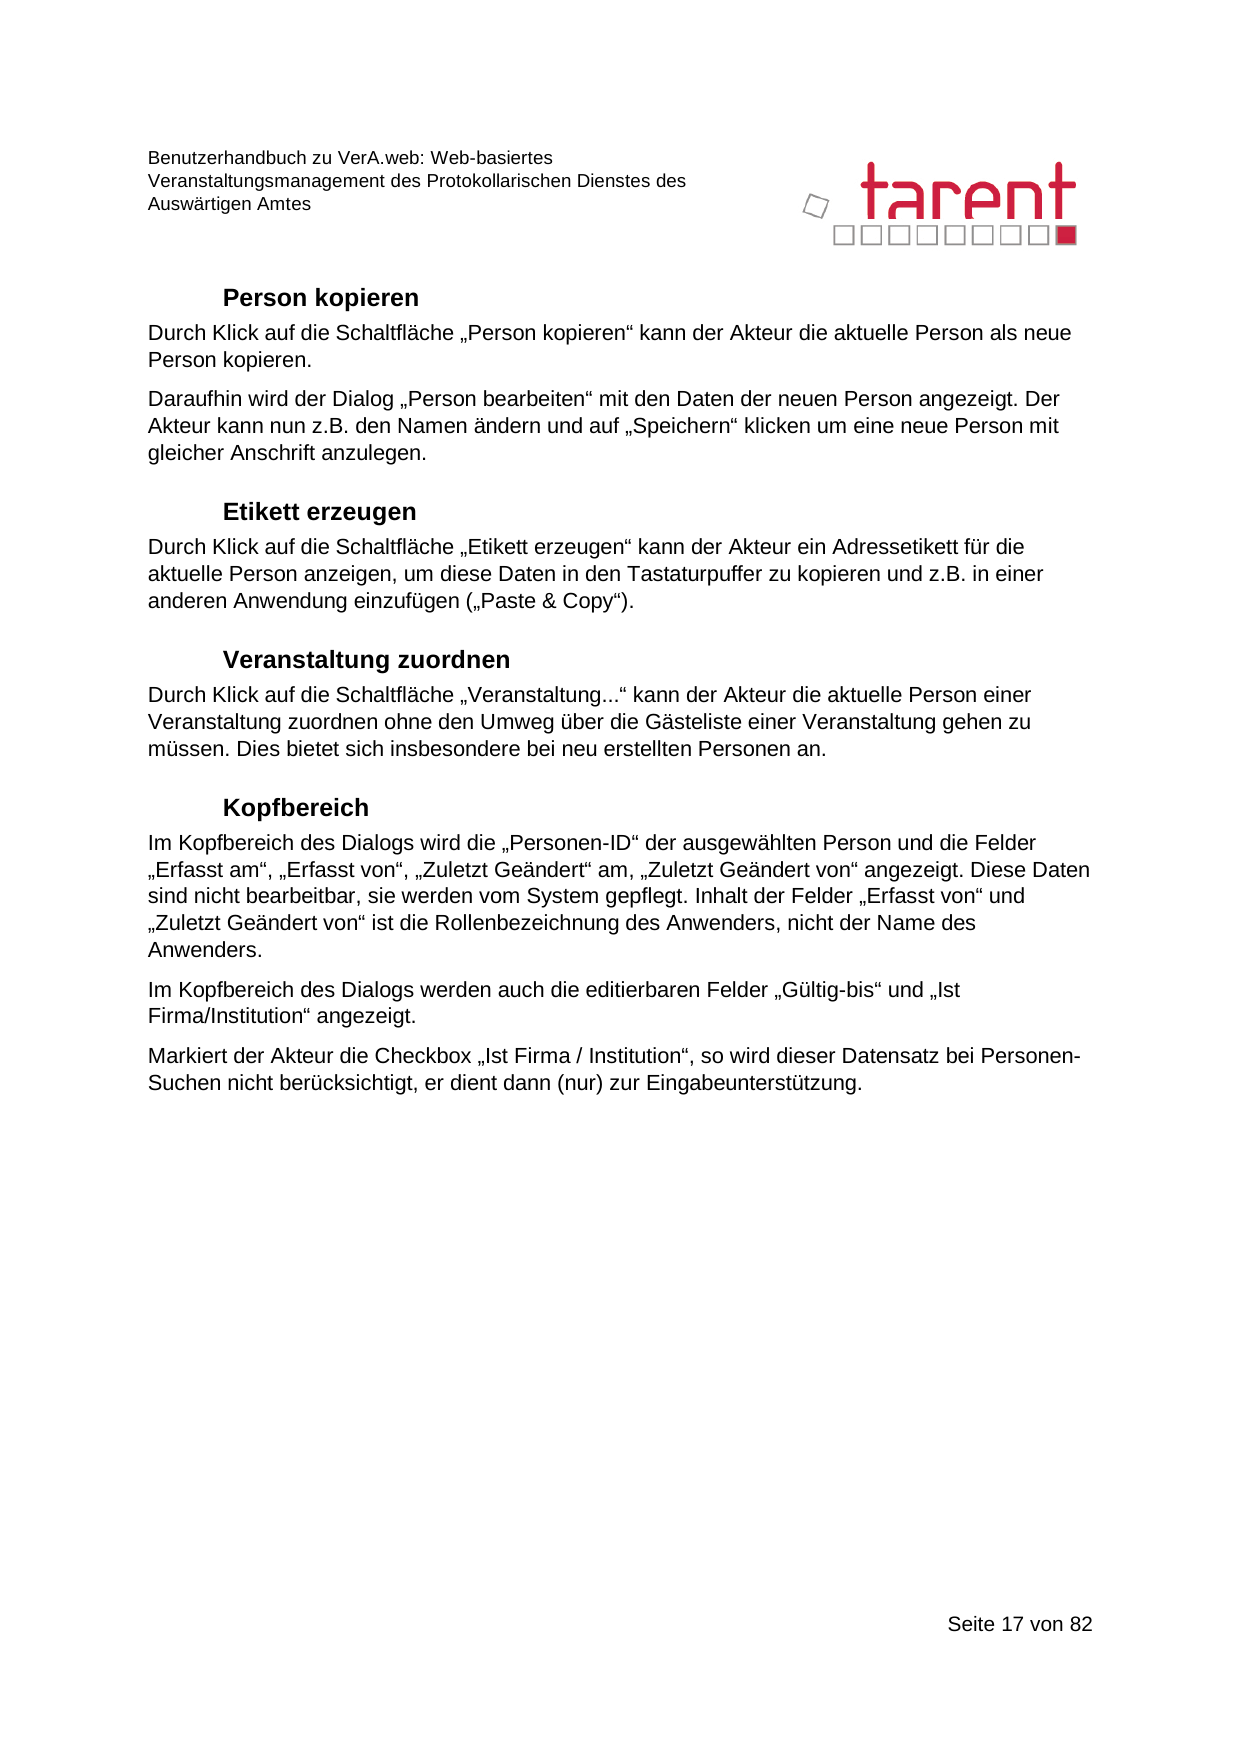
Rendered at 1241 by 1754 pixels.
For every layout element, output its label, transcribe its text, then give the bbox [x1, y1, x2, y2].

text Durch Klick auf die Schaltfläche „Veranstaltung...“ kann der Akteur die aktuelle Person einer Veranstaltung zuordnen ohne den Umweg über die Gästeliste einer Veranstaltung gehen zu müssen. Dies bietet sich insbesondere bei neu erstellten Personen an. [148, 682, 1092, 761]
subtitle Veranstaltung zuordnen [148, 646, 1092, 674]
text Durch Klick auf die Schaltfläche „Etikett erzeugen“ kann der Akteur ein Adressetikett für die aktuelle Person anzeigen, um diese Daten in den Tastaturpuffer zu kopieren und z.B. in einer anderen Anwendung einzufügen („Paste & Copy“). [148, 534, 1092, 613]
subtitle Kopfbereich [148, 793, 1092, 821]
text Markiert der Akteur die Checkbox „Ist Firma / Institution“, so wird dieser Datensatz bei Personen-Suchen nicht berücksichtigt, er dient dann (nur) zur Eingabeunterstützung. [148, 1043, 1092, 1094]
subtitle Person kopieren [148, 284, 1092, 312]
text Durch Klick auf die Schaltfläche „Person kopieren“ kann der Akteur die aktuelle Person als neue Person kopieren. [148, 320, 1092, 372]
text Im Kopfbereich des Dialogs wird die „Personen-ID“ der ausgewählten Person und die Felder „Erfasst am“, „Erfasst von“, „Zuletzt Geändert“ am, „Zuletzt Geändert von“ angezeigt. Diese Daten sind nicht bearbeitbar, sie werden vom System gepflegt. Inhalt der Felder „Erfasst von“ und „Zuletzt Geändert von“ ist die Rollenbezeichnung des Anwenders, nicht der Name des Anwenders. [148, 830, 1092, 962]
picture [790, 151, 1091, 255]
text Daraufhin wird der Dialog „Person bearbeiten“ mit den Daten der neuen Person angezeigt. Der Akteur kann nun z.B. den Namen ändern und auf „Speichern“ klicken um eine neue Person mit gleicher Anschrift anzulegen. [148, 387, 1092, 465]
text Im Kopfbereich des Dialogs werden auch die editierbaren Felder „Gültig-bis“ und „Ist Firma/Institution“ angezeigt. [148, 977, 1092, 1028]
subtitle Etikett erzeugen [148, 498, 1092, 526]
